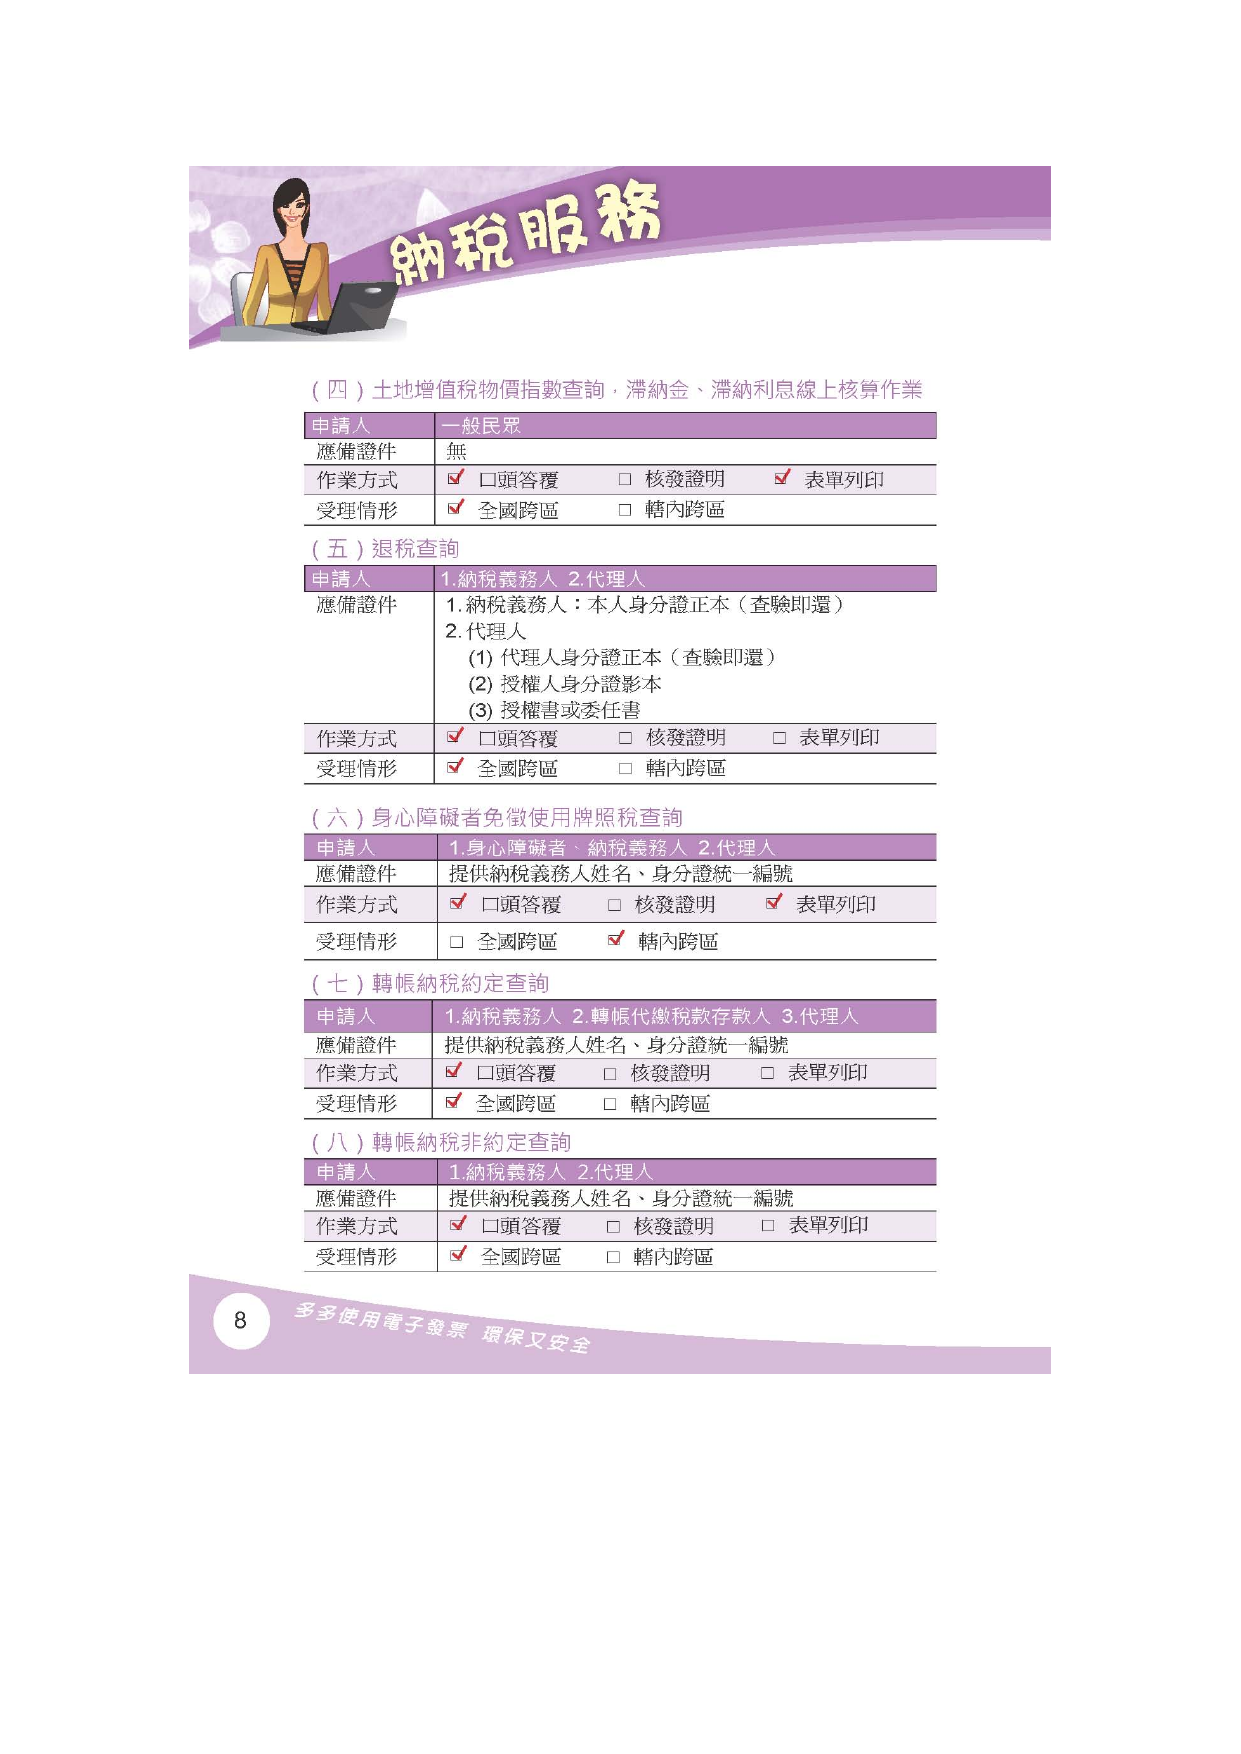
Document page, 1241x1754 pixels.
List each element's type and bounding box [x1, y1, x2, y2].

picture [189, 166, 1051, 1374]
